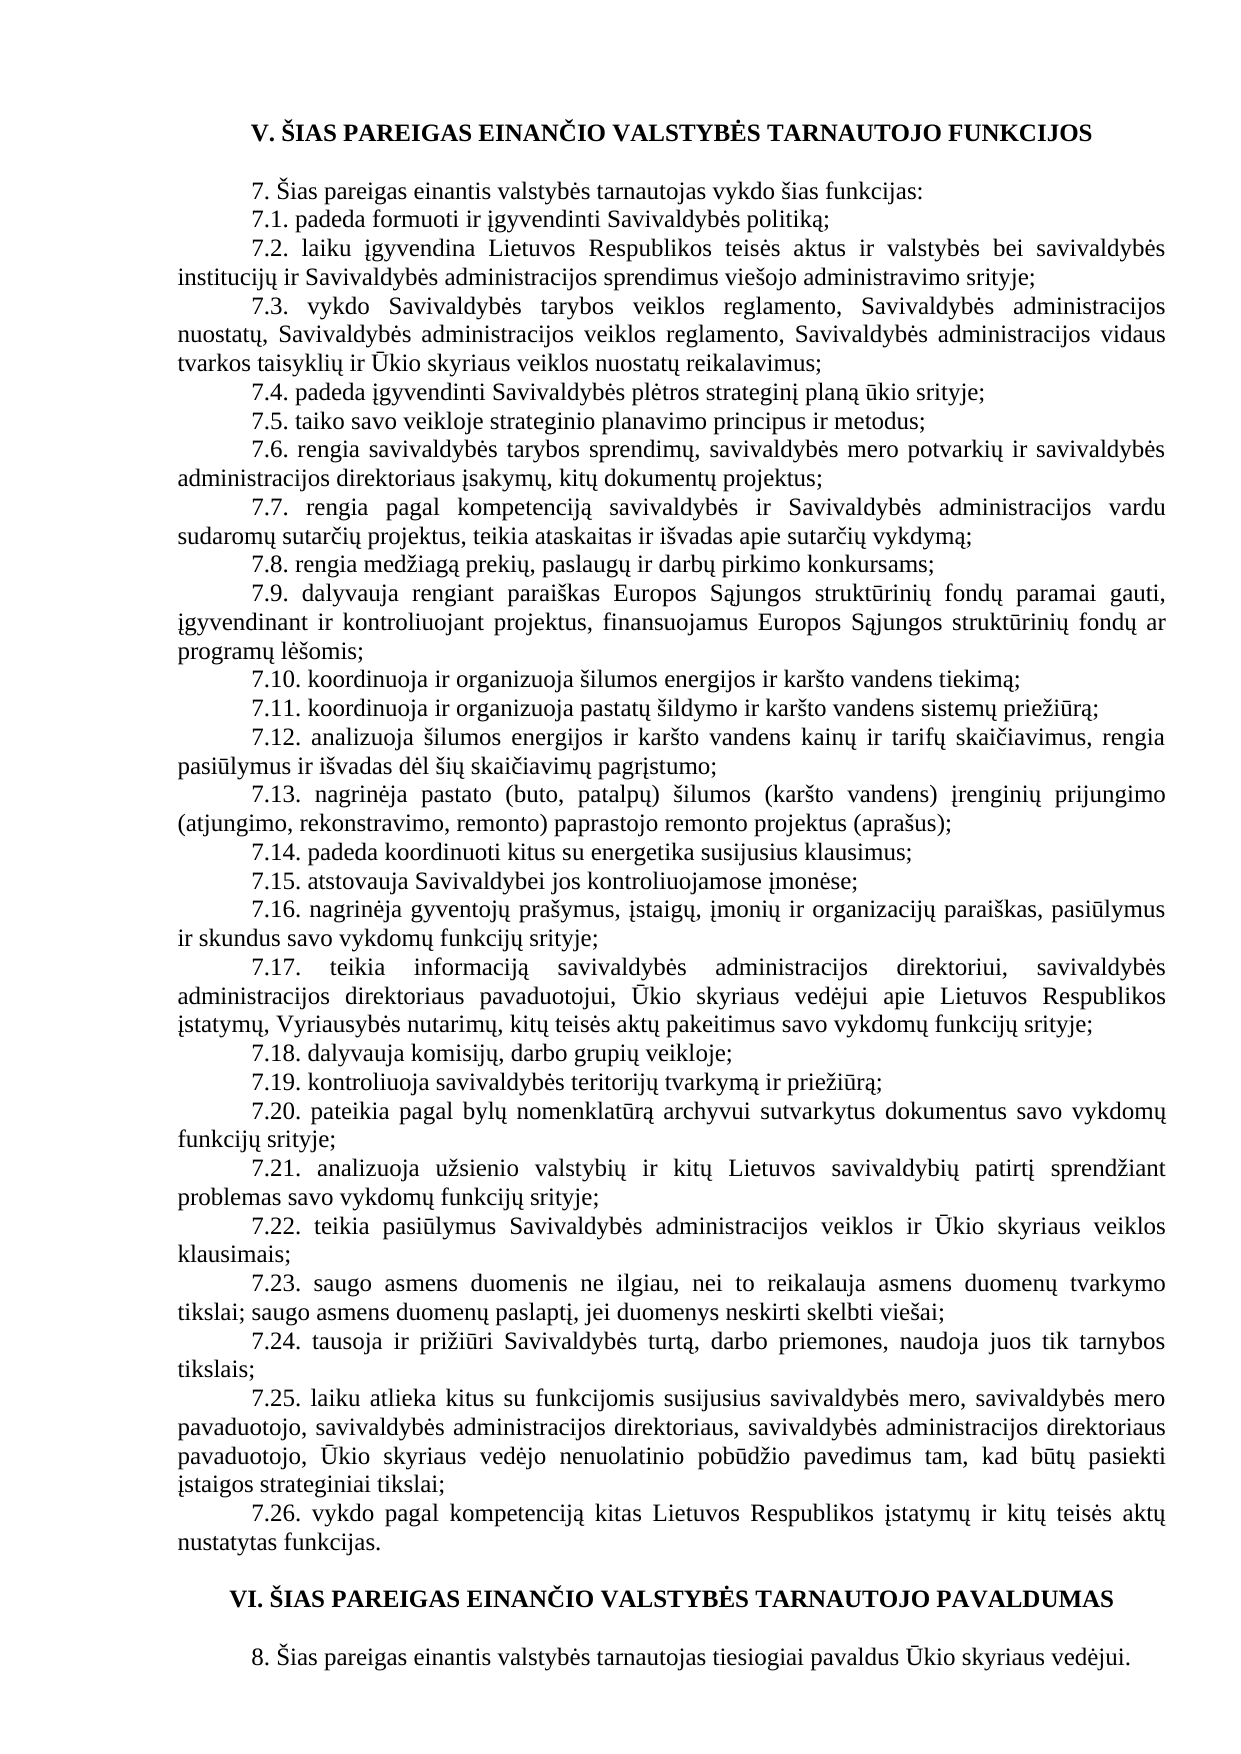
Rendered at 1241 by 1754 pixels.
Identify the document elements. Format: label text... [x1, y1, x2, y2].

text 7.12. analizuoja šilumos energijos ir karšto vandens kainų ir tarifų skaičiavimus, rengia pasiūlymus ir išvadas dėl šių skaičiavimų pagrįstumo; [177, 722, 1167, 779]
text 7.17. teikia informaciją savivaldybės administracijos direktoriui, savivaldybės administracijos direktoriaus pavaduotojui, Ūkio skyriaus vedėjui apie Lietuvos Respublikos įstatymų, Vyriausybės nutarimų, kitų teisės aktų pakeitimus savo vykdomų funkcijų srityje; [177, 952, 1167, 1038]
text 7. Šias pareigas einantis valstybės tarnautojas vykdo šias funkcijas: [177, 176, 1167, 204]
text 7.6. rengia savivaldybės tarybos sprendimų, savivaldybės mero potvarkių ir savivaldybės administracijos direktoriaus įsakymų, kitų dokumentų projektus; [177, 434, 1167, 492]
text 7.14. padeda koordinuoti kitus su energetika susijusius klausimus; [177, 837, 1167, 866]
text 7.18. dalyvauja komisijų, darbo grupių veikloje; [177, 1038, 1167, 1067]
text 7.24. tausoja ir prižiūri Savivaldybės turtą, darbo priemones, naudoja juos tik tarnybos tikslais; [177, 1326, 1167, 1383]
text 7.5. taiko savo veikloje strateginio planavimo principus ir metodus; [177, 406, 1167, 434]
text 7.9. dalyvauja rengiant paraiškas Europos Sąjungos struktūrinių fondų paramai gauti, įgyvendinant ir kontroliuojant projektus, finansuojamus Europos Sąjungos struktūrinių fondų ar programų lėšomis; [177, 578, 1167, 664]
text 7.21. analizuoja užsienio valstybių ir kitų Lietuvos savivaldybių patirtį sprendžiant problemas savo vykdomų funkcijų srityje; [177, 1153, 1167, 1211]
text 7.22. teikia pasiūlymus Savivaldybės administracijos veiklos ir Ūkio skyriaus veiklos klausimais; [177, 1211, 1167, 1268]
text 7.16. nagrinėja gyventojų prašymus, įstaigų, įmonių ir organizacijų paraiškas, pasiūlymus ir skundus savo vykdomų funkcijų srityje; [177, 894, 1167, 952]
text 7.10. koordinuoja ir organizuoja šilumos energijos ir karšto vandens tiekimą; [177, 664, 1167, 693]
text 8. Šias pareigas einantis valstybės tarnautojas tiesiogiai pavaldus Ūkio skyriaus vedėjui. [177, 1642, 1167, 1671]
text 7.4. padeda įgyvendinti Savivaldybės plėtros strateginį planą ūkio srityje; [177, 377, 1167, 406]
text 7.7. rengia pagal kompetenciją savivaldybės ir Savivaldybės administracijos vardu sudaromų sutarčių projektus, teikia ataskaitas ir išvadas apie sutarčių vykdymą; [177, 492, 1167, 549]
text 7.8. rengia medžiagą prekių, paslaugų ir darbų pirkimo konkursams; [177, 549, 1167, 578]
text VI. ŠIAS PAREIGAS EINANČIO VALSTYBĖS TARNAUTOJO PAVALDUMAS [177, 1584, 1167, 1613]
text 7.3. vykdo Savivaldybės tarybos veiklos reglamento, Savivaldybės administracijos nuostatų, Savivaldybės administracijos veiklos reglamento, Savivaldybės administracijos vidaus tvarkos taisyklių ir Ūkio skyriaus veiklos nuostatų reikalavimus; [177, 291, 1167, 377]
text 7.1. padeda formuoti ir įgyvendinti Savivaldybės politiką; [177, 204, 1167, 233]
text 7.13. nagrinėja pastato (buto, patalpų) šilumos (karšto vandens) įrenginių prijungimo (atjungimo, rekonstravimo, remonto) paprastojo remonto projektus (aprašus); [177, 779, 1167, 837]
text 7.2. laiku įgyvendina Lietuvos Respublikos teisės aktus ir valstybės bei savivaldybės institucijų ir Savivaldybės administracijos sprendimus viešojo administravimo srityje; [177, 233, 1167, 291]
text 7.26. vykdo pagal kompetenciją kitas Lietuvos Respublikos įstatymų ir kitų teisės aktų nustatytas funkcijas. [177, 1498, 1167, 1556]
text 7.25. laiku atlieka kitus su funkcijomis susijusius savivaldybės mero, savivaldybės mero pavaduotojo, savivaldybės administracijos direktoriaus, savivaldybės administracijos direktoriaus pavaduotojo, Ūkio skyriaus vedėjo nenuolatinio pobūdžio pavedimus tam, kad būtų pasiekti įstaigos strateginiai tikslai; [177, 1383, 1167, 1498]
text V. ŠIAS PAREIGAS EINANČIO VALSTYBĖS TARNAUTOJO FUNKCIJOS [177, 118, 1167, 147]
text 7.15. atstovauja Savivaldybei jos kontroliuojamose įmonėse; [177, 866, 1167, 894]
text 7.20. pateikia pagal bylų nomenklatūrą archyvui sutvarkytus dokumentus savo vykdomų funkcijų srityje; [177, 1096, 1167, 1153]
text 7.23. saugo asmens duomenis ne ilgiau, nei to reikalauja asmens duomenų tvarkymo tikslai; saugo asmens duomenų paslaptį, jei duomenys neskirti skelbti viešai; [177, 1268, 1167, 1326]
text 7.19. kontroliuoja savivaldybės teritorijų tvarkymą ir priežiūrą; [177, 1067, 1167, 1096]
text 7.11. koordinuoja ir organizuoja pastatų šildymo ir karšto vandens sistemų priežiūrą; [177, 693, 1167, 722]
